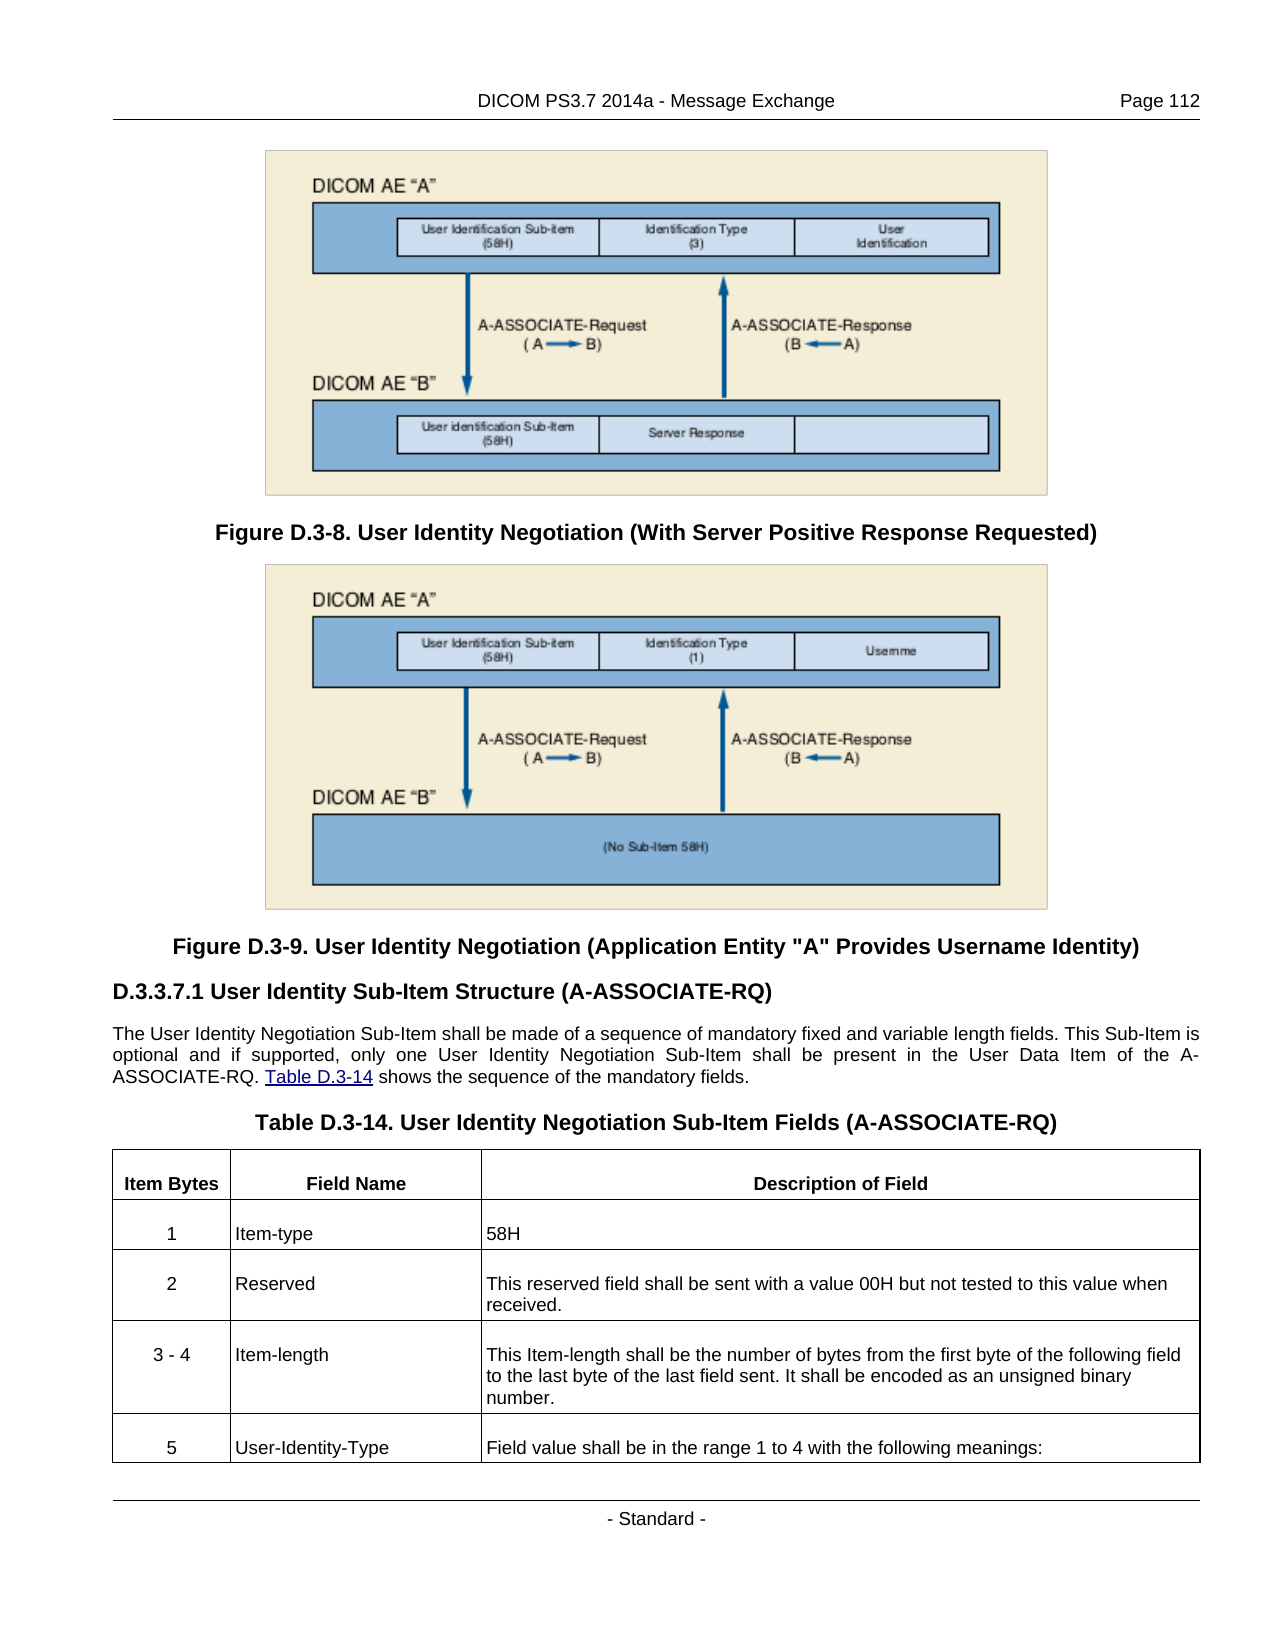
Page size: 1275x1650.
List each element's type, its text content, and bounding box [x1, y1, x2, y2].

table_cell Reserved [231, 1250, 481, 1320]
text D.3.3.7.1 User Identity Sub-Item Structure (A-ASSOCIATE-RQ) [112, 978, 1200, 1004]
text The User Identity Negotiation Sub-Item shall be made of a sequence of mandatory fixed and variable length fields. This Sub-Item is optional and if supported, only one User Identity Negotiation Sub-Item shall be present in the User Data Item of the A-ASSOCIATE-RQ. Table D.3-14 shows the sequence of the mandatory fields. [112, 1022, 1200, 1087]
text Figure D.3-9. User Identity Negotiation (Application Entity "A" Provides Username Identity) [112, 933, 1200, 959]
table_header Item Bytes [113, 1150, 230, 1199]
table_cell This reserved field shall be sent with a value 00H but not tested to this value when received. [482, 1250, 1199, 1320]
text Table D.3-14. User Identity Negotiation Sub-Item Fields (A-ASSOCIATE-RQ) [112, 1110, 1200, 1136]
table_cell Item-type [231, 1200, 481, 1248]
table_cell 5 [113, 1414, 230, 1462]
table_cell Item-length [231, 1321, 481, 1412]
table_cell This Item-length shall be the number of bytes from the first byte of the following field to the last byte of the last field sent. It shall be encoded as an unsigned binary number. [482, 1321, 1199, 1412]
table_cell 58H [482, 1200, 1199, 1248]
text Figure D.3-8. User Identity Negotiation (With Server Positive Response Requested) [112, 519, 1200, 545]
picture [264, 150, 1049, 497]
table_cell 3 - 4 [113, 1321, 230, 1412]
picture [264, 563, 1049, 911]
table_cell 2 [113, 1250, 230, 1320]
table_cell User-Identity-Type [231, 1414, 481, 1462]
table_header Description of Field [482, 1150, 1199, 1199]
table_cell 1 [113, 1200, 230, 1248]
table_header Field Name [231, 1150, 481, 1199]
table_cell Field value shall be in the range 1 to 4 with the following meanings: [482, 1414, 1199, 1462]
